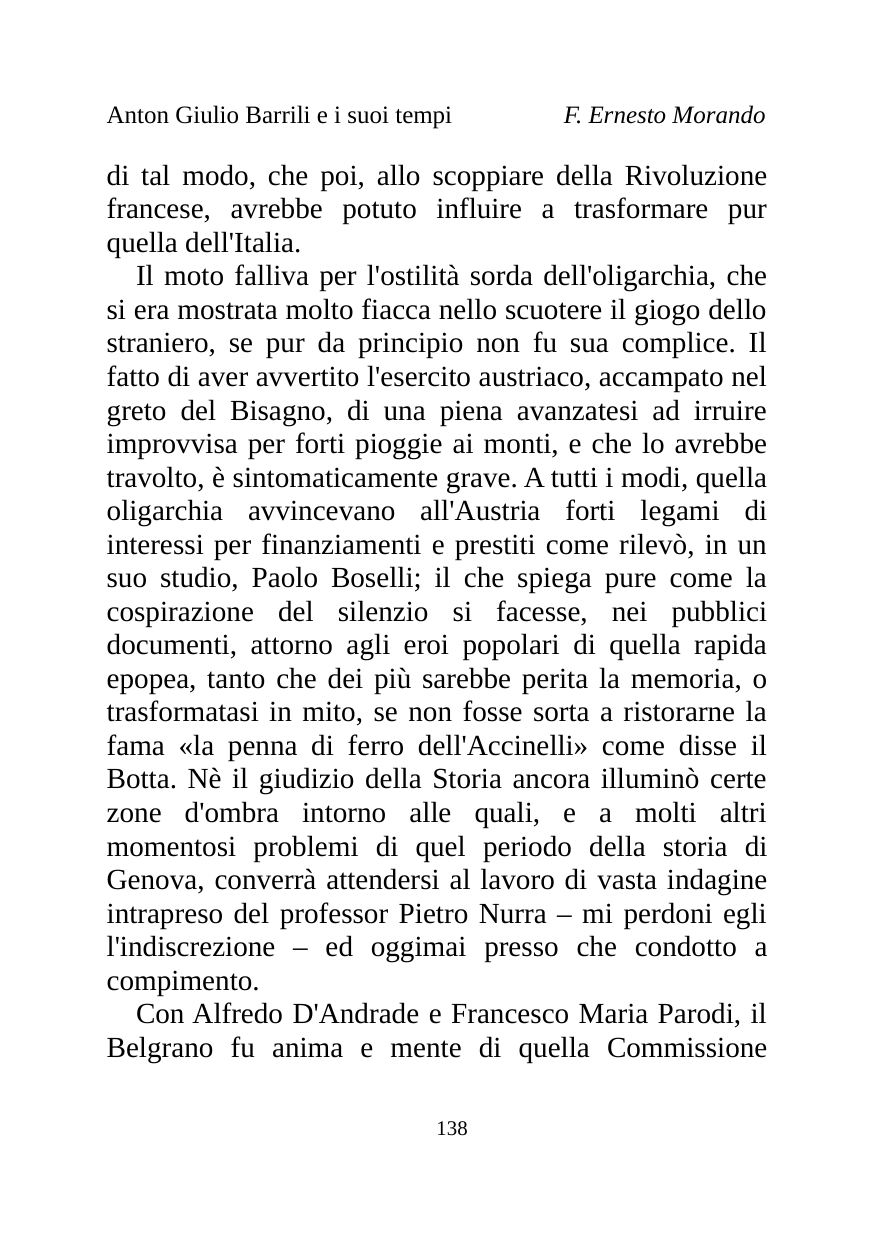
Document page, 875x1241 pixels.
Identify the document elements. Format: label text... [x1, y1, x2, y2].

text Il moto falliva per l'ostilità sorda dell'oligarchia, che si era mostrata molto fiacca nello scuotere il giogo dello straniero, se pur da principio non fu sua complice. Il fatto di aver avvertito l'esercito austriaco, accampato nel greto del Bisagno, di una piena avanzatesi ad irruire improvvisa per forti pioggie ai monti, e che lo avrebbe travolto, è sintomaticamente grave. A tutti i modi, quella oligarchia avvincevano all'Austria forti legami di interessi per finanziamenti e prestiti come rilevò, in un suo studio, Paolo Boselli; il che spiega pure come la cospirazione del silenzio si facesse, nei pubblici documenti, attorno agli eroi popolari di quella rapida epopea, tanto che dei più sarebbe perita la memoria, o trasformatasi in mito, se non fosse sorta a ristorarne la fama «la penna di ferro dell'Accinelli» come disse il Botta. Nè il giudizio della Storia ancora illuminò certe zone d'ombra intorno alle quali, e a molti altri momentosi problemi di quel periodo della storia di Genova, converrà attendersi al lavoro di vasta indagine intrapreso del professor Pietro Nurra – mi perdoni egli l'indiscrezione – ed oggimai presso che condotto a compimento. [106, 258, 768, 996]
text Con Alfredo D'Andrade e Francesco Maria Parodi, il Belgrano fu anima e mente di quella Commissione [106, 996, 768, 1063]
text di tal modo, che poi, allo scoppiare della Rivoluzione francese, avrebbe potuto influire a trasformare pur quella dell'Italia. [106, 158, 768, 258]
